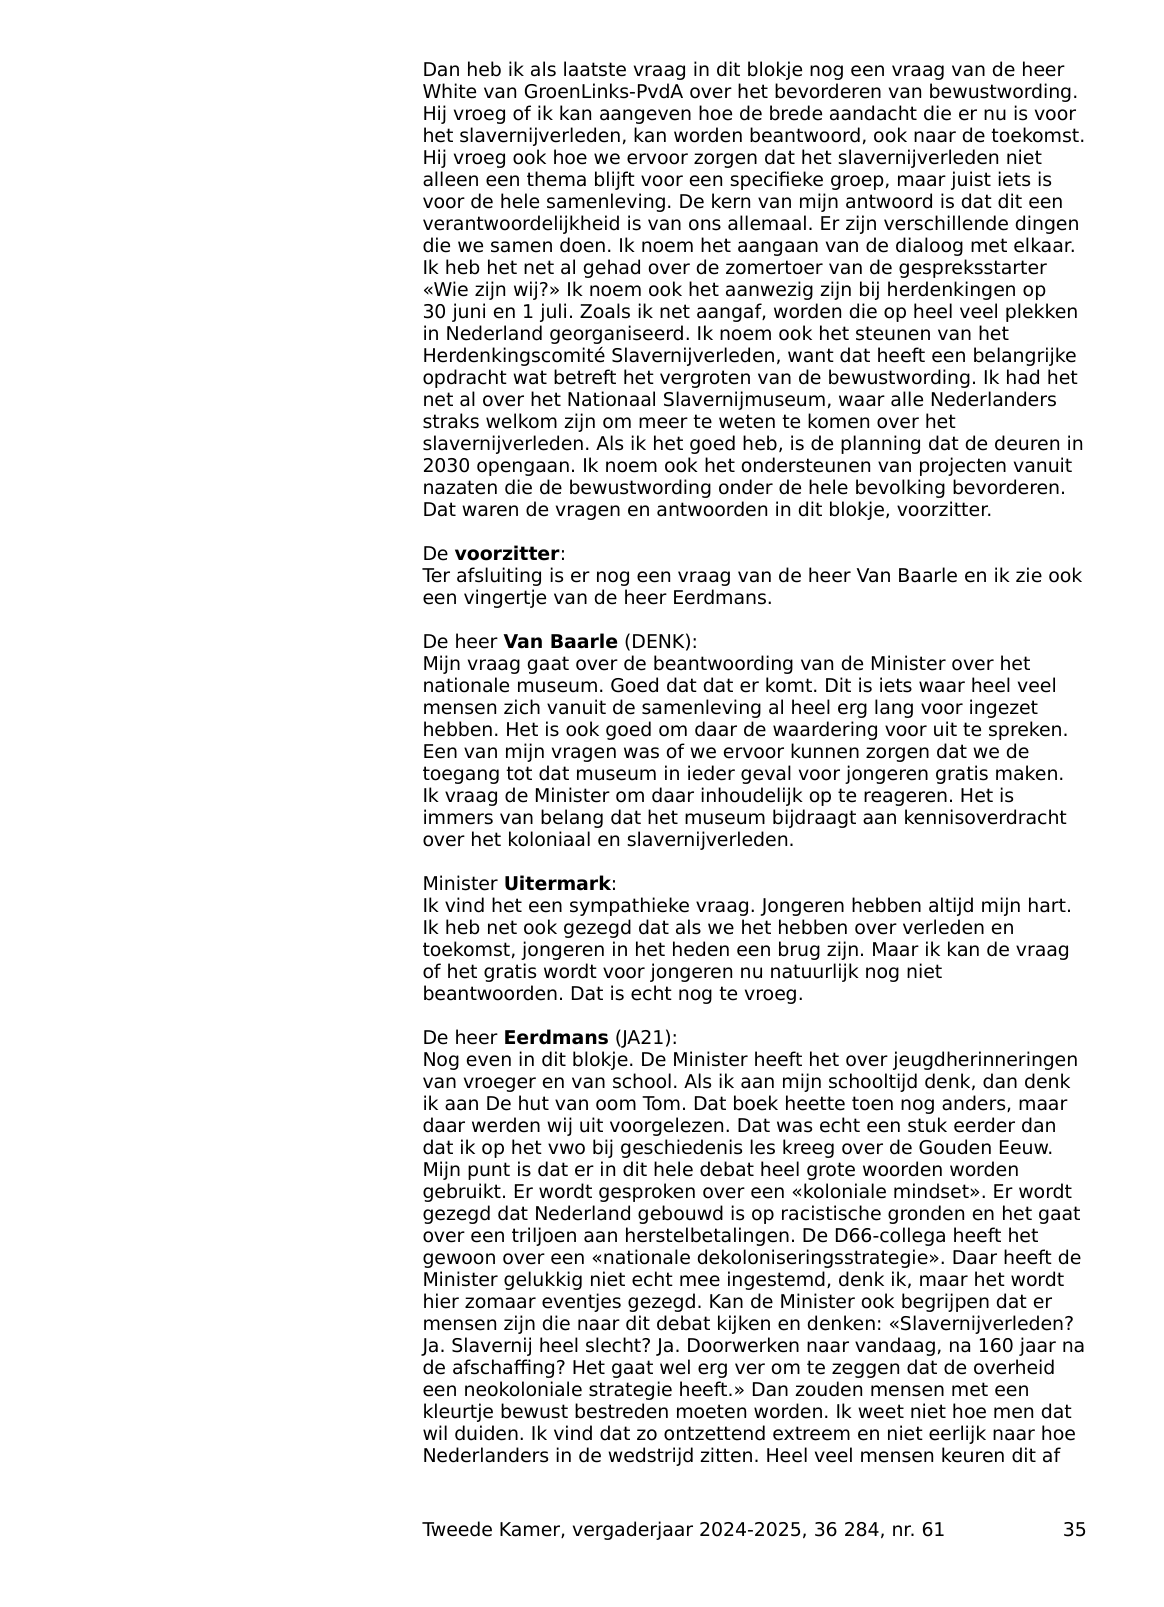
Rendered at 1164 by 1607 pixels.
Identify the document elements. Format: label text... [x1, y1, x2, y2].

text De heer Van Baarle (DENK): [422, 631, 1087, 653]
text Dan heb ik als laatste vraag in dit blokje nog een vraag van de heer White van GroenLinks-PvdA over het bevorderen van bewustwording. Hij vroeg of ik kan aangeven hoe de brede aandacht die er nu is voor het slavernijverleden, kan worden beantwoord, ook naar de toekomst. Hij vroeg ook hoe we ervoor zorgen dat het slavernijverleden niet alleen een thema blijft voor een specifieke groep, maar juist iets is voor de hele samenleving. De kern van mijn antwoord is dat dit een verantwoordelijkheid is van ons allemaal. Er zijn verschillende dingen die we samen doen. Ik noem het aangaan van de dialoog met elkaar. Ik heb het net al gehad over de zomertoer van de gespreksstarter «Wie zijn wij?» Ik noem ook het aanwezig zijn bij herdenkingen op 30 juni en 1 juli. Zoals ik net aangaf, worden die op heel veel plekken in Nederland georganiseerd. Ik noem ook het steunen van het Herdenkingscomité Slavernijverleden, want dat heeft een belangrijke opdracht wat betreft het vergroten van de bewustwording. Ik had het net al over het Nationaal Slavernijmuseum, waar alle Nederlanders straks welkom zijn om meer te weten te komen over het slavernijverleden. Als ik het goed heb, is de planning dat de deuren in 2030 opengaan. Ik noem ook het ondersteunen van projecten vanuit nazaten die de bewustwording onder de hele bevolking bevorderen. [422, 59, 1087, 499]
text Minister Uitermark: [422, 873, 1087, 895]
text Ik vind het een sympathieke vraag. Jongeren hebben altijd mijn hart. Ik heb net ook gezegd dat als we het hebben over verleden en toekomst, jongeren in het heden een brug zijn. Maar ik kan de vraag of het gratis wordt voor jongeren nu natuurlijk nog niet beantwoorden. Dat is echt nog te vroeg. [422, 895, 1087, 1005]
text De heer Eerdmans (JA21): [422, 1027, 1087, 1049]
text Nog even in dit blokje. De Minister heeft het over jeugdherinneringen van vroeger en van school. Als ik aan mijn schooltijd denk, dan denk ik aan De hut van oom Tom. Dat boek heette toen nog anders, maar daar werden wij uit voorgelezen. Dat was echt een stuk eerder dan dat ik op het vwo bij geschiedenis les kreeg over de Gouden Eeuw. Mijn punt is dat er in dit hele debat heel grote woorden worden gebruikt. Er wordt gesproken over een «koloniale mindset». Er wordt gezegd dat Nederland gebouwd is op racistische gronden en het gaat over een triljoen aan herstelbetalingen. De D66-collega heeft het gewoon over een «nationale dekoloniseringsstrategie». Daar heeft de Minister gelukkig niet echt mee ingestemd, denk ik, maar het wordt hier zomaar eventjes gezegd. Kan de Minister ook begrijpen dat er mensen zijn die naar dit debat kijken en denken: «Slavernijverleden? Ja. Slavernij heel slecht? Ja. Doorwerken naar vandaag, na 160 jaar na de afschaffing? Het gaat wel erg ver om te zeggen dat de overheid een neokoloniale strategie heeft.» Dan zouden mensen met een kleurtje bewust bestreden moeten worden. Ik weet niet hoe men dat wil duiden. Ik vind dat zo ontzettend extreem en niet eerlijk naar hoe Nederlanders in de wedstrijd zitten. Heel veel mensen keuren dit af [422, 1049, 1087, 1467]
text De voorzitter: [422, 543, 1087, 565]
text Ter afsluiting is er nog een vraag van de heer Van Baarle en ik zie ook een vingertje van de heer Eerdmans. [422, 565, 1087, 609]
text Mijn vraag gaat over de beantwoording van de Minister over het nationale museum. Goed dat dat er komt. Dit is iets waar heel veel mensen zich vanuit de samenleving al heel erg lang voor ingezet hebben. Het is ook goed om daar de waardering voor uit te spreken. Een van mijn vragen was of we ervoor kunnen zorgen dat we de toegang tot dat museum in ieder geval voor jongeren gratis maken. Ik vraag de Minister om daar inhoudelijk op te reageren. Het is immers van belang dat het museum bijdraagt aan kennisoverdracht over het koloniaal en slavernijverleden. [422, 653, 1087, 851]
text Dat waren de vragen en antwoorden in dit blokje, voorzitter. [422, 499, 1087, 521]
